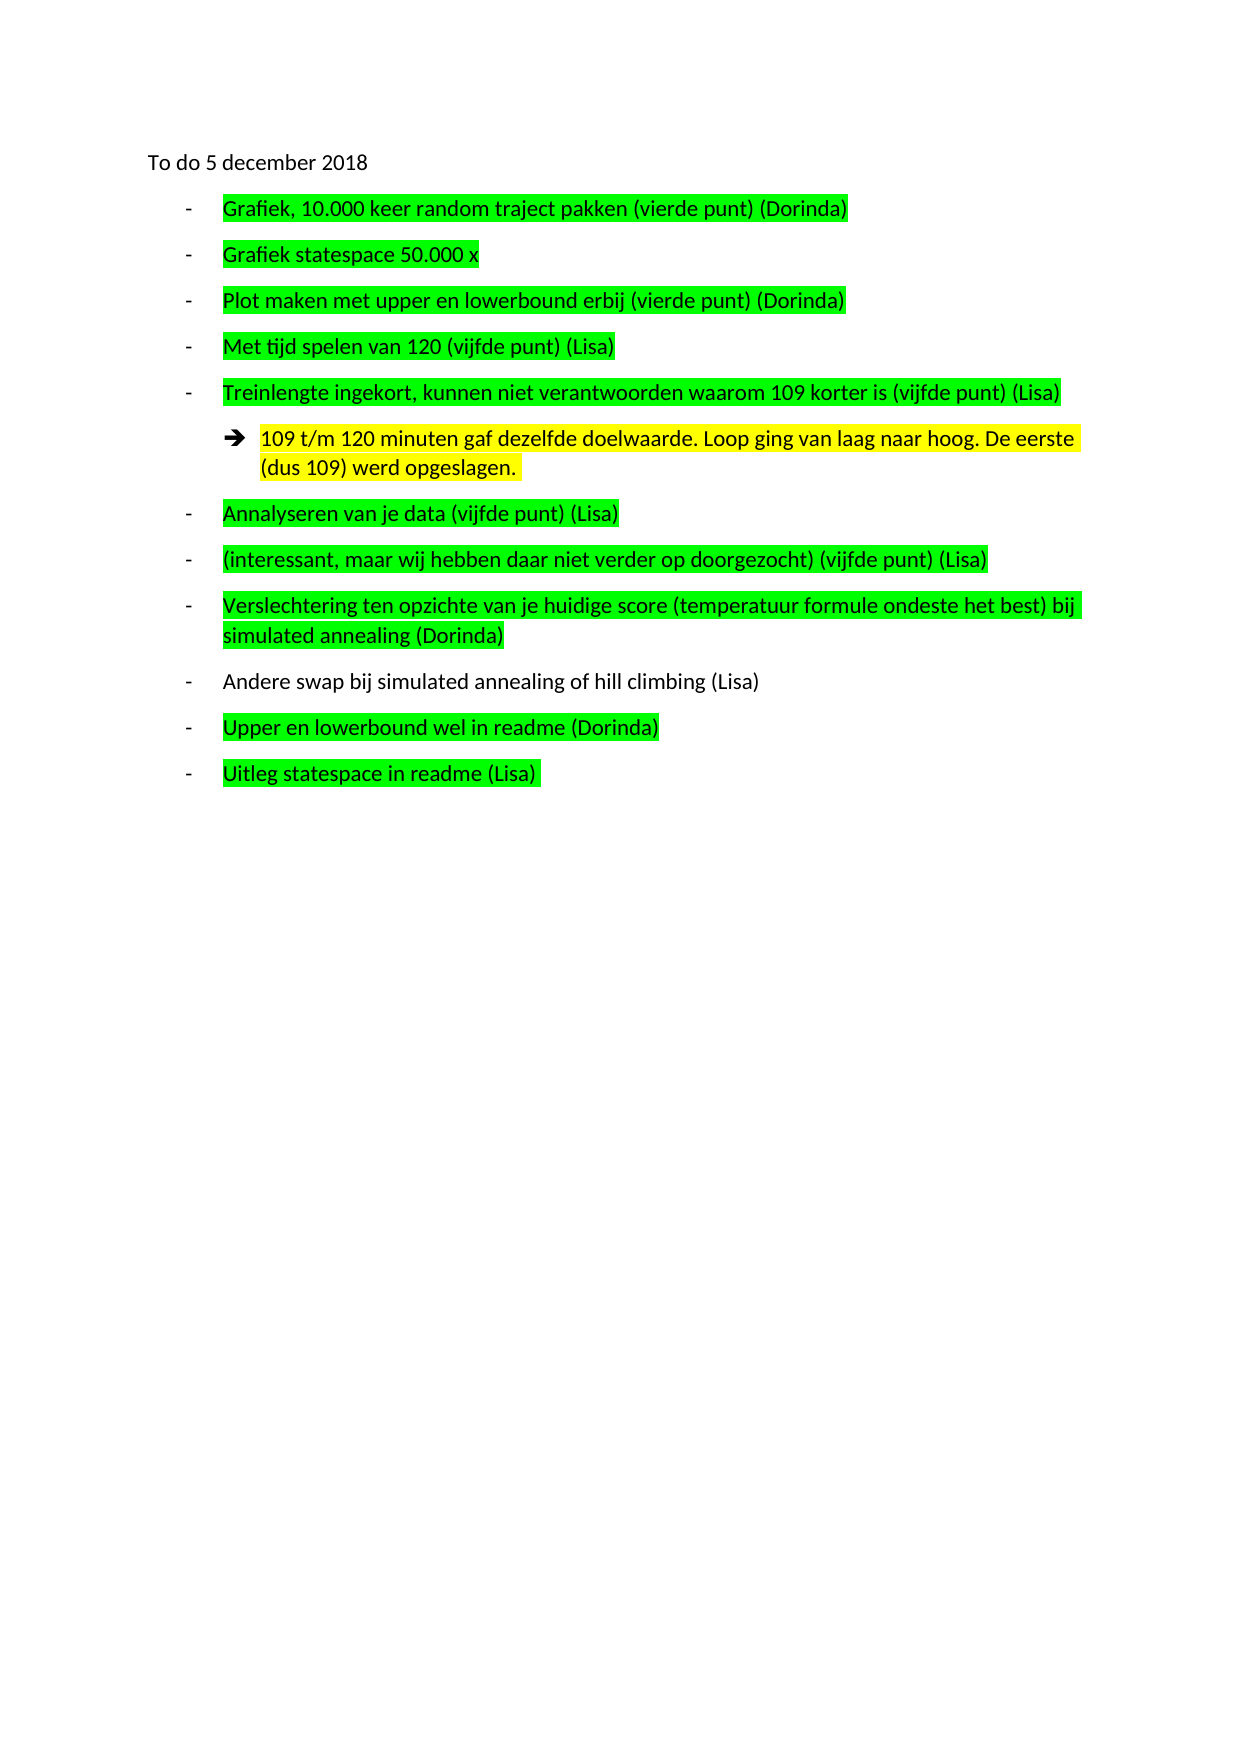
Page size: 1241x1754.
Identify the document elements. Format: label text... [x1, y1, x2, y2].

list Plot maken met upper en lowerbound erbij (vierde punt) (Dorinda) [185, 286, 1093, 314]
list Verslechtering ten opzichte van je huidige score (temperatuur formule ondeste het best) bij simulated annealing (Dorinda) [185, 591, 1093, 649]
list Upper en lowerbound wel in readme (Dorinda) [185, 713, 1093, 741]
list 109 t/m 120 minuten gaf dezelfde doelwaarde. Loop ging van laag naar hoog. De eerste (dus 109) werd opgeslagen. [223, 424, 1093, 481]
list Uitleg statespace in readme (Lisa) [185, 759, 1093, 787]
list Grafiek statespace 50.000 x [185, 240, 1093, 268]
list (interessant, maar wij hebben daar niet verder op doorgezocht) (vijfde punt) (Lisa) [185, 545, 1093, 573]
text To do 5 december 2018 [148, 148, 1093, 176]
list Andere swap bij simulated annealing of hill climbing (Lisa) [185, 667, 1093, 695]
list Met tijd spelen van 120 (vijfde punt) (Lisa) [185, 332, 1093, 360]
list Annalyseren van je data (vijfde punt) (Lisa) [185, 499, 1093, 527]
list Grafiek, 10.000 keer random traject pakken (vierde punt) (Dorinda) [185, 194, 1093, 222]
list Treinlengte ingekort, kunnen niet verantwoorden waarom 109 korter is (vijfde punt) (Lisa) [185, 378, 1093, 406]
